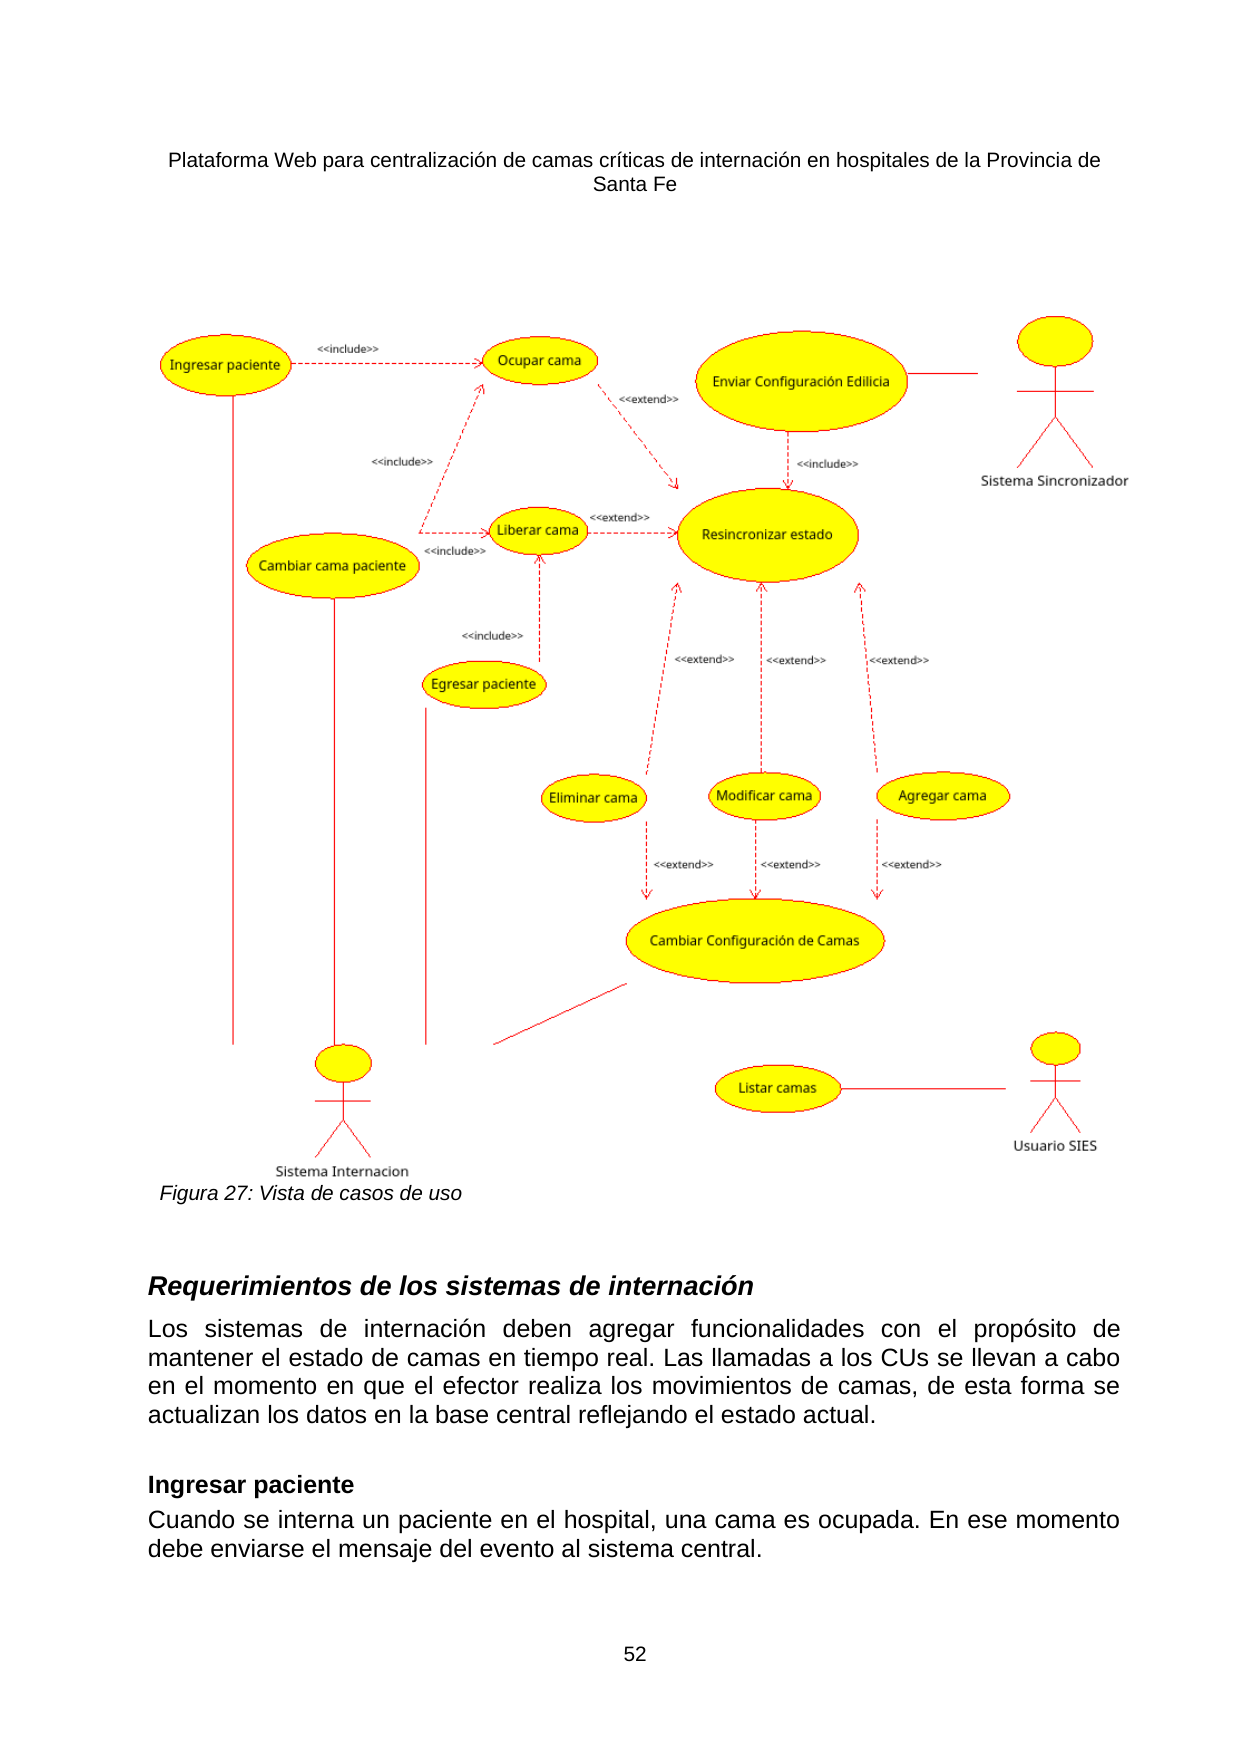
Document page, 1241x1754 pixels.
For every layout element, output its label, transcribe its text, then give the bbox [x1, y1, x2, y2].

picture [159, 316, 1134, 1182]
text Cuando se interna un paciente en el hospital, una cama es ocupada. En ese momento debe enviarse el mensaje del evento al sistema central. [148, 1505, 1122, 1563]
subtitle Ingresar paciente [148, 1470, 1122, 1499]
subtitle Requerimientos de los sistemas de internación [148, 1270, 1122, 1301]
text Los sistemas de internación deben agregar funcionalidades con el propósito de mantener el estado de camas en tiempo real. Las llamadas a los CUs se llevan a cabo en el momento en que el efector realiza los movimientos de camas, de esta forma se actualizan los datos en la base central reflejando el estado actual. [148, 1314, 1122, 1429]
text Figura 27: Vista de casos de uso [159, 1182, 1134, 1205]
